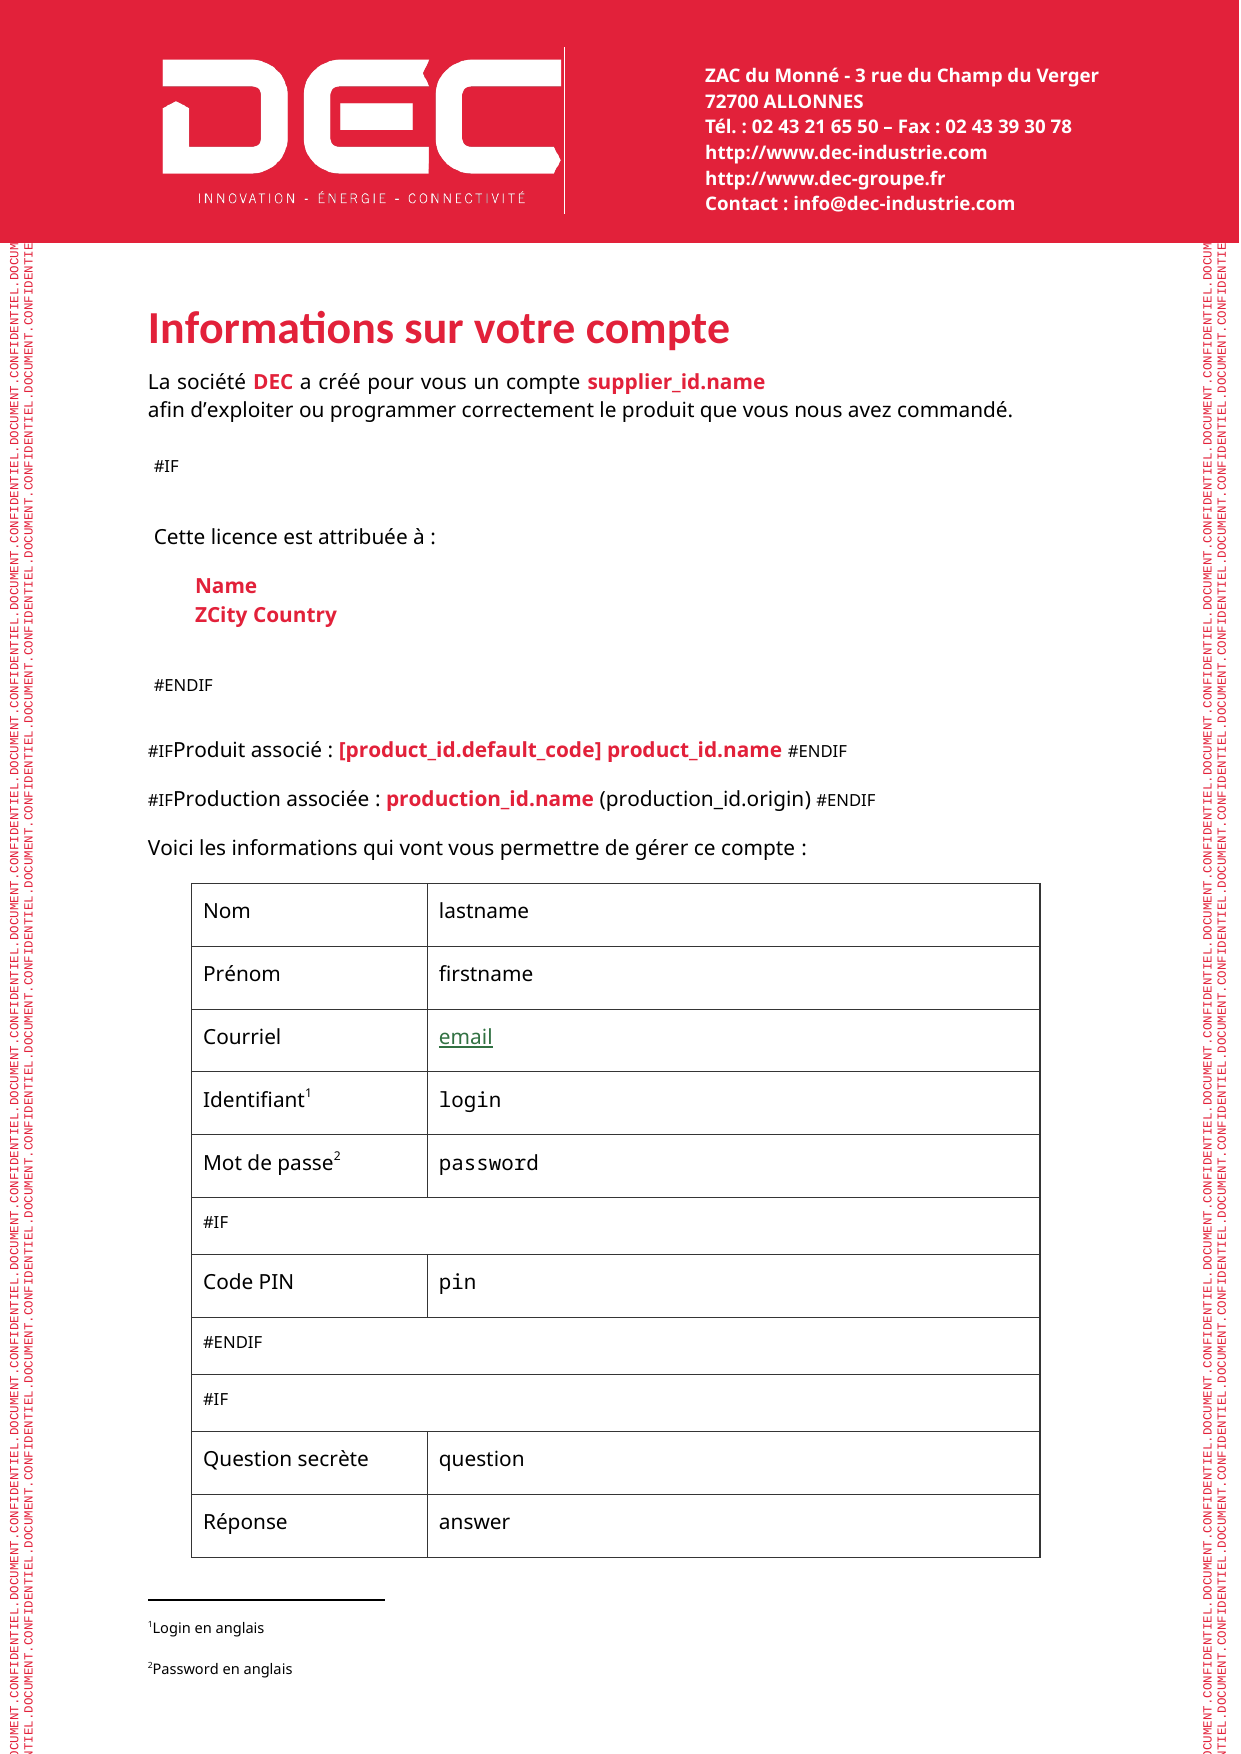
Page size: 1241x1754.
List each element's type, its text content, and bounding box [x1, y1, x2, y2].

table_header lastname [428, 884, 1039, 946]
table_cell Réponse [192, 1495, 427, 1557]
table_cell Courriel [192, 1010, 427, 1071]
text Informations sur votre compte [148, 299, 801, 355]
table_cell Cette licence est attribuée à : Name ZCity Country [148, 504, 1092, 655]
table_cell #ENDIF [148, 655, 1092, 722]
table_cell answer [428, 1495, 1039, 1557]
table_cell login [428, 1072, 1039, 1134]
table_cell #IF [192, 1375, 1039, 1431]
table_cell pin [428, 1255, 1039, 1317]
table_cell #ENDIF [192, 1318, 1039, 1374]
picture [154, 47, 565, 215]
table_cell #IF [192, 1198, 1039, 1254]
table_cell email [428, 1010, 1039, 1071]
table_cell Question secrète [192, 1432, 427, 1494]
text #IFProduction associée : production_id.name (production_id.origin) #ENDIF [148, 784, 1092, 813]
table_cell firstname [428, 947, 1039, 1008]
table_cell question [428, 1432, 1039, 1494]
table_header #IF [148, 437, 1092, 504]
table_cell Code PIN [192, 1255, 427, 1317]
text Voici les informations qui vont vous permettre de gérer ce compte : [148, 833, 1092, 862]
table_cell Prénom [192, 947, 427, 1008]
table_cell password [428, 1135, 1039, 1197]
table_cell Mot de passe [192, 1135, 427, 1197]
table_cell Identifiant [192, 1072, 427, 1134]
text La société DEC a créé pour vous un compte supplier_id.name afin d’exploiter ou programmer correctement le produit que vous nous avez commandé. [148, 367, 1092, 424]
table_header Nom [192, 884, 427, 946]
text #IFProduit associé : [product_id.default_code] product_id.name #ENDIF [148, 735, 1092, 763]
